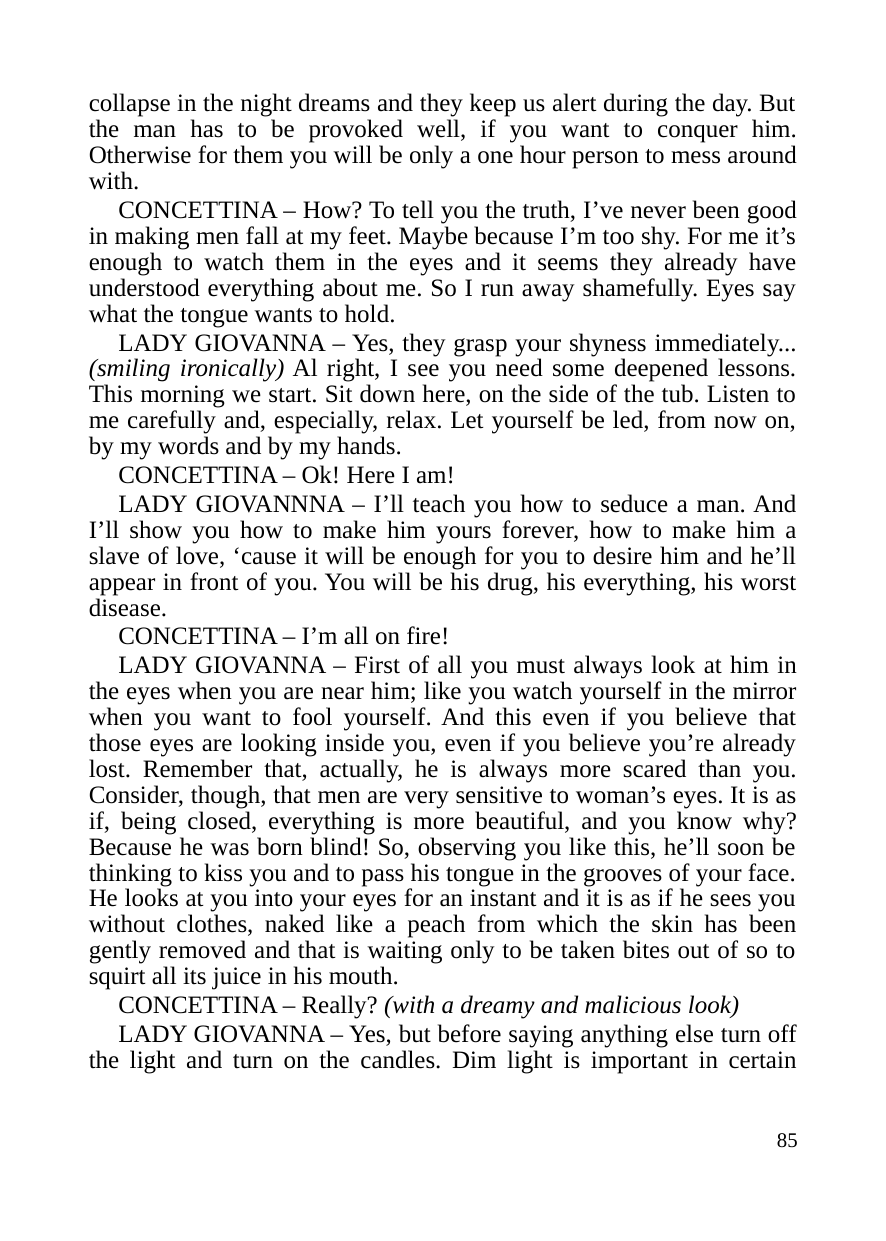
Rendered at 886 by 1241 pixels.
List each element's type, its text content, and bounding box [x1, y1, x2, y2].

text collapse in the night dreams and they keep us alert during the day. But the man has to be provoked well, if you want to conquer him. Otherwise for them you will be only a one hour person to mess around with. [88, 88, 797, 195]
text CONCETTINA – I’m all on fire! [88, 621, 797, 650]
text CONCETTINA – How? To tell you the truth, I’ve never been good in making men fall at my feet. Maybe because I’m too shy. For me it’s enough to watch them in the eyes and it seems they already have understood everything about me. So I run away shamefully. Eyes say what the tongue wants to hold. [88, 195, 797, 328]
text CONCETTINA – Ok! Here I am! [88, 460, 797, 489]
text CONCETTINA – Really? (with a dreamy and malicious look) [88, 990, 797, 1019]
text LADY GIOVANNNA – I’ll teach you how to seduce a man. And I’ll show you how to make him yours forever, how to make him a slave of love, ‘cause it will be enough for you to desire him and he’ll appear in front of you. You will be his drug, his everything, his worst disease. [88, 489, 797, 621]
text LADY GIOVANNA – First of all you must always look at him in the eyes when you are near him; like you watch yourself in the mirror when you want to fool yourself. And this even if you believe that those eyes are looking inside you, even if you believe you’re already lost. Remember that, actually, he is always more scared than you. Consider, though, that men are very sensitive to woman’s eyes. It is as if, being closed, everything is more beautiful, and you know why? Because he was born blind! So, observing you like this, he’ll soon be thinking to kiss you and to pass his tongue in the grooves of your face. He looks at you into your eyes for an instant and it is as if he sees you without clothes, naked like a peach from which the skin has been gently removed and that is waiting only to be taken bites out of so to squirt all its juice in his mouth. [88, 650, 797, 990]
text LADY GIOVANNA – Yes, they grasp your shyness immediately... (smiling ironically) Al right, I see you need some deepened lessons. This morning we start. Sit down here, on the side of the tub. Listen to me carefully and, especially, relax. Let yourself be led, from now on, by my words and by my hands. [88, 328, 797, 460]
text LADY GIOVANNA – Yes, but before saying anything else turn off the light and turn on the candles. Dim light is important in certain [88, 1019, 797, 1073]
